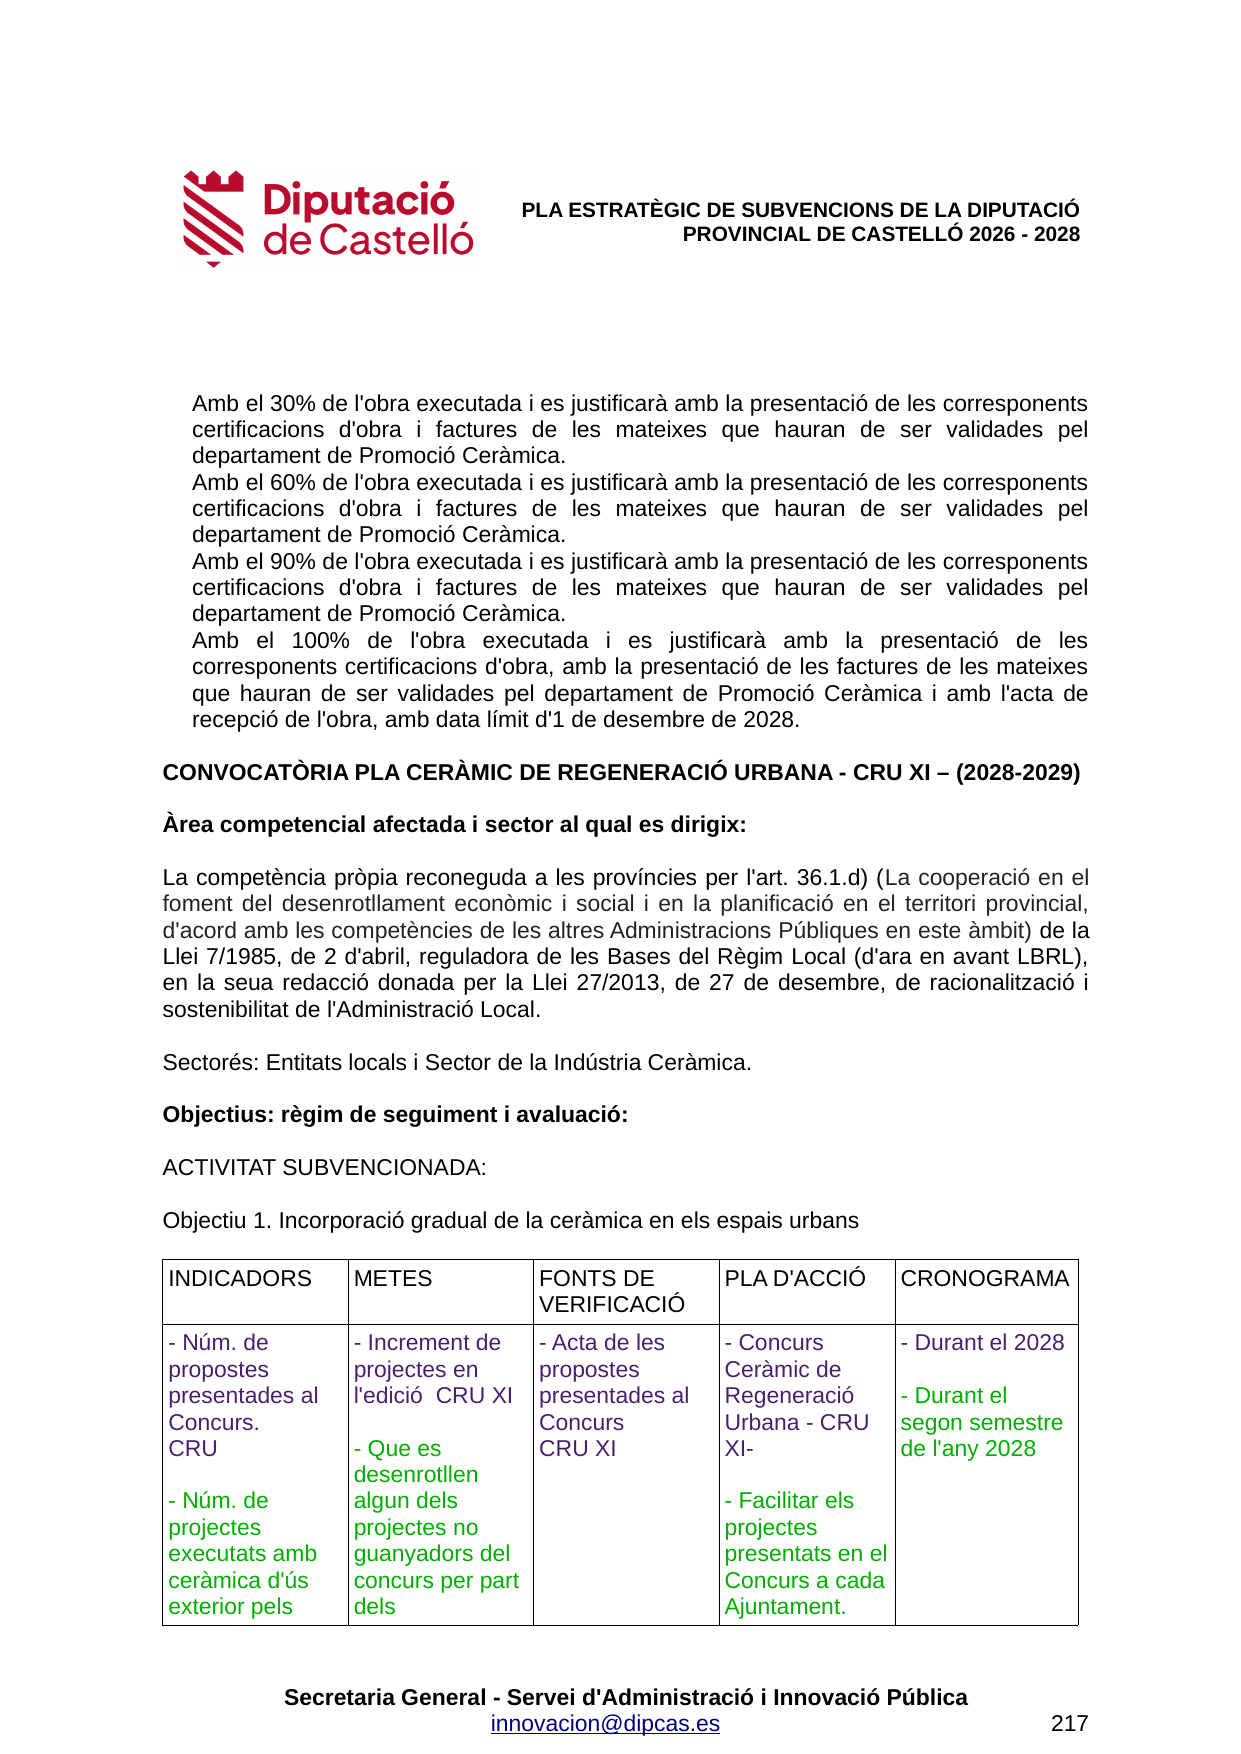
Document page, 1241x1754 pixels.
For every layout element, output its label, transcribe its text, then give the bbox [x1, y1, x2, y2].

picture [178, 167, 478, 272]
list Objectius: règim de seguiment i avaluació: [162, 1101, 1089, 1127]
list Amb el 100% de l'obra executada i es justificarà amb la presentació de les corresponents certificacions d'obra, amb la presentació de les factures de les mateixes que hauran de ser validades pel departament de Promoció Ceràmica i amb l'acta de recepció de l'obra, amb data límit d'1 de desembre de 2028. [162, 627, 1089, 732]
text Sectorés: Entitats locals i Sector de la Indústria Ceràmica. [162, 1048, 1089, 1075]
table_cell - Increment de projectes en l'edició CRU XI - Que es desenrotllen algun dels projectes no guanyadors del concurs per part dels [349, 1325, 533, 1625]
table_header INDICADORS [163, 1260, 348, 1323]
table_header PLA D'ACCIÓ [720, 1260, 895, 1323]
text ACTIVITAT SUBVENCIONADA: [162, 1154, 1089, 1180]
list Objectiu 1. Incorporació gradual de la ceràmica en els espais urbans [162, 1207, 1089, 1233]
table_header FONTS DE VERIFICACIÓ [534, 1260, 719, 1323]
list Amb el 60% de l'obra executada i es justificarà amb la presentació de les corresponents certificacions d'obra i factures de les mateixes que hauran de ser validades pel departament de Promoció Ceràmica. [162, 469, 1089, 548]
table_cell - Núm. de propostes presentades al Concurs. CRU - Núm. de projectes executats amb ceràmica d'ús exterior pels [163, 1325, 348, 1625]
table_cell - Concurs Ceràmic de Regeneració Urbana - CRU XI- - Facilitar els projectes presentats en el Concurs a cada Ajuntament. [720, 1325, 895, 1625]
table_cell - Acta de les propostes presentades al Concurs CRU XI [534, 1325, 719, 1625]
text La competència pròpia reconeguda a les províncies per l'art. 36.1.d) (La cooperació en el foment del desenrotllament econòmic i social i en la planificació en el territori provincial, d'acord amb les competències de les altres Administracions Públiques en este àmbit) de la Llei 7/1985, de 2 d'abril, reguladora de les Bases del Règim Local (d'ara en avant LBRL), en la seua redacció donada per la Llei 27/2013, de 27 de desembre, de racionalització i sostenibilitat de l'Administració Local. [162, 864, 1089, 1022]
list Àrea competencial afectada i sector al qual es dirigix: [115, 811, 1089, 838]
table_header METES [349, 1260, 533, 1323]
text CONVOCATÒRIA PLA CERÀMIC DE REGENERACIÓ URBANA - CRU XI – (2028-2029) [162, 758, 1089, 785]
table_header CRONOGRAMA [896, 1260, 1078, 1323]
table_cell - Durant el 2028 - Durant el segon semestre de l'any 2028 [896, 1325, 1078, 1625]
list Amb el 30% de l'obra executada i es justificarà amb la presentació de les corresponents certificacions d'obra i factures de les mateixes que hauran de ser validades pel departament de Promoció Ceràmica. [162, 389, 1089, 469]
list Amb el 90% de l'obra executada i es justificarà amb la presentació de les corresponents certificacions d'obra i factures de les mateixes que hauran de ser validades pel departament de Promoció Ceràmica. [162, 548, 1089, 627]
